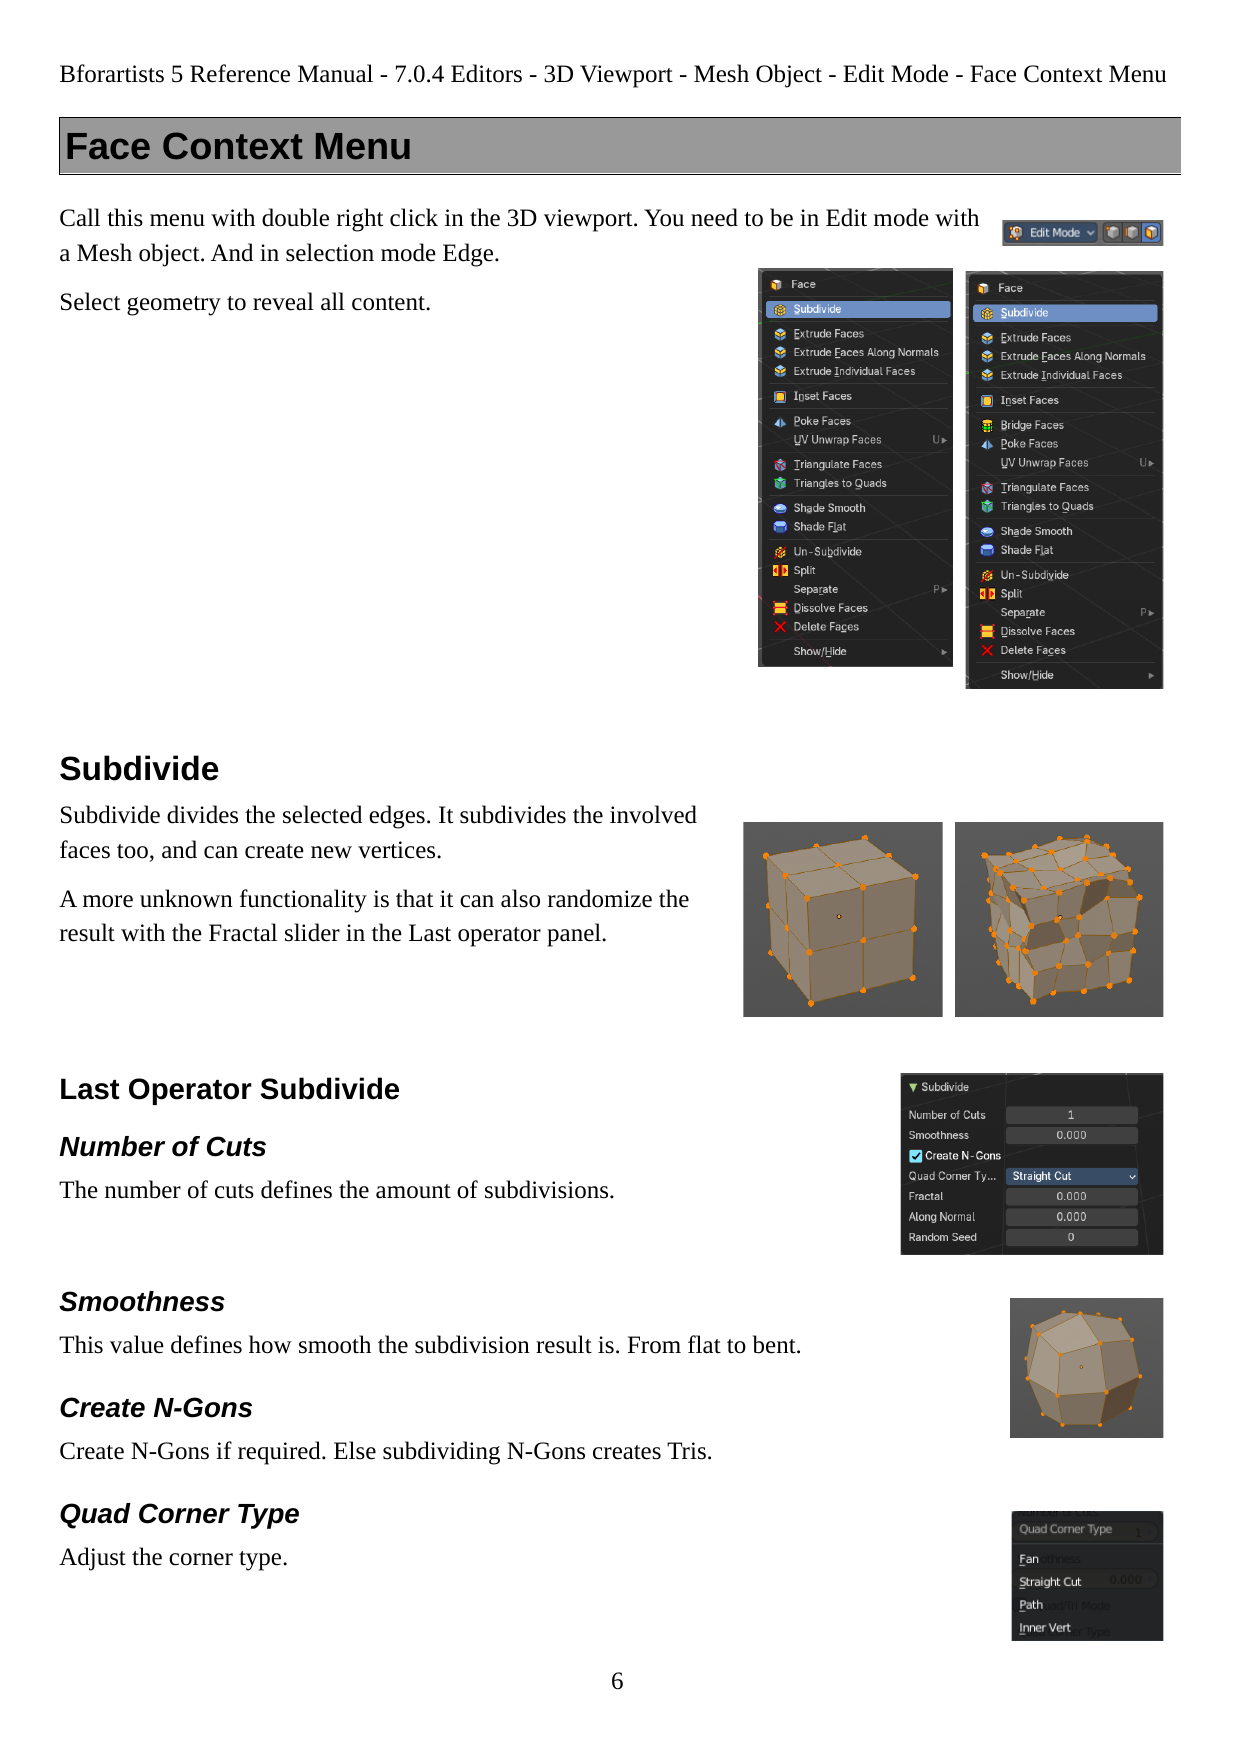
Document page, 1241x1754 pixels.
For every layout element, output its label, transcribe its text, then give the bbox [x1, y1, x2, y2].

subtitle Quad Corner Type [59, 1498, 1181, 1529]
text Subdivide divides the selected edges. It subdivides the involved faces too, and can create new vertices. [59, 800, 1181, 863]
picture [955, 822, 1164, 1017]
subtitle Create N-Gons [59, 1392, 1010, 1424]
text Select geometry to reveal all content. [59, 287, 758, 316]
text This value defines how smooth the subdivision result is. From flat to bent. [59, 1330, 1010, 1359]
text Create N-Gons if required. Else subdividing N-Gons creates Tris. [59, 1436, 1181, 1465]
picture [1002, 220, 1164, 246]
picture [743, 822, 943, 1017]
subtitle [1164, 1131, 1181, 1163]
text A more unknown functionality is that it can also randomize the result with the Fractal slider in the Last operator panel. [59, 884, 743, 947]
subtitle [1164, 1392, 1181, 1424]
subtitle Smoothness [59, 1286, 1181, 1318]
subtitle Last Operator Subdivide [59, 1072, 1181, 1106]
picture [1011, 1511, 1164, 1641]
subtitle Number of Cuts [59, 1131, 900, 1163]
picture [758, 268, 953, 667]
picture [900, 1073, 1164, 1255]
subtitle Subdivide [59, 749, 1181, 788]
table_header Face Context Menu [60, 118, 1181, 173]
text The number of cuts defines the amount of subdivisions. [59, 1175, 900, 1204]
picture [965, 271, 1164, 689]
text Adjust the corner type. [59, 1542, 1011, 1571]
picture [1010, 1298, 1164, 1438]
text [1164, 1542, 1181, 1571]
text Call this menu with double right click in the 3D viewport. You need to be in Edit mode with a Mesh object. And in selection mode Edge. [59, 203, 1181, 266]
